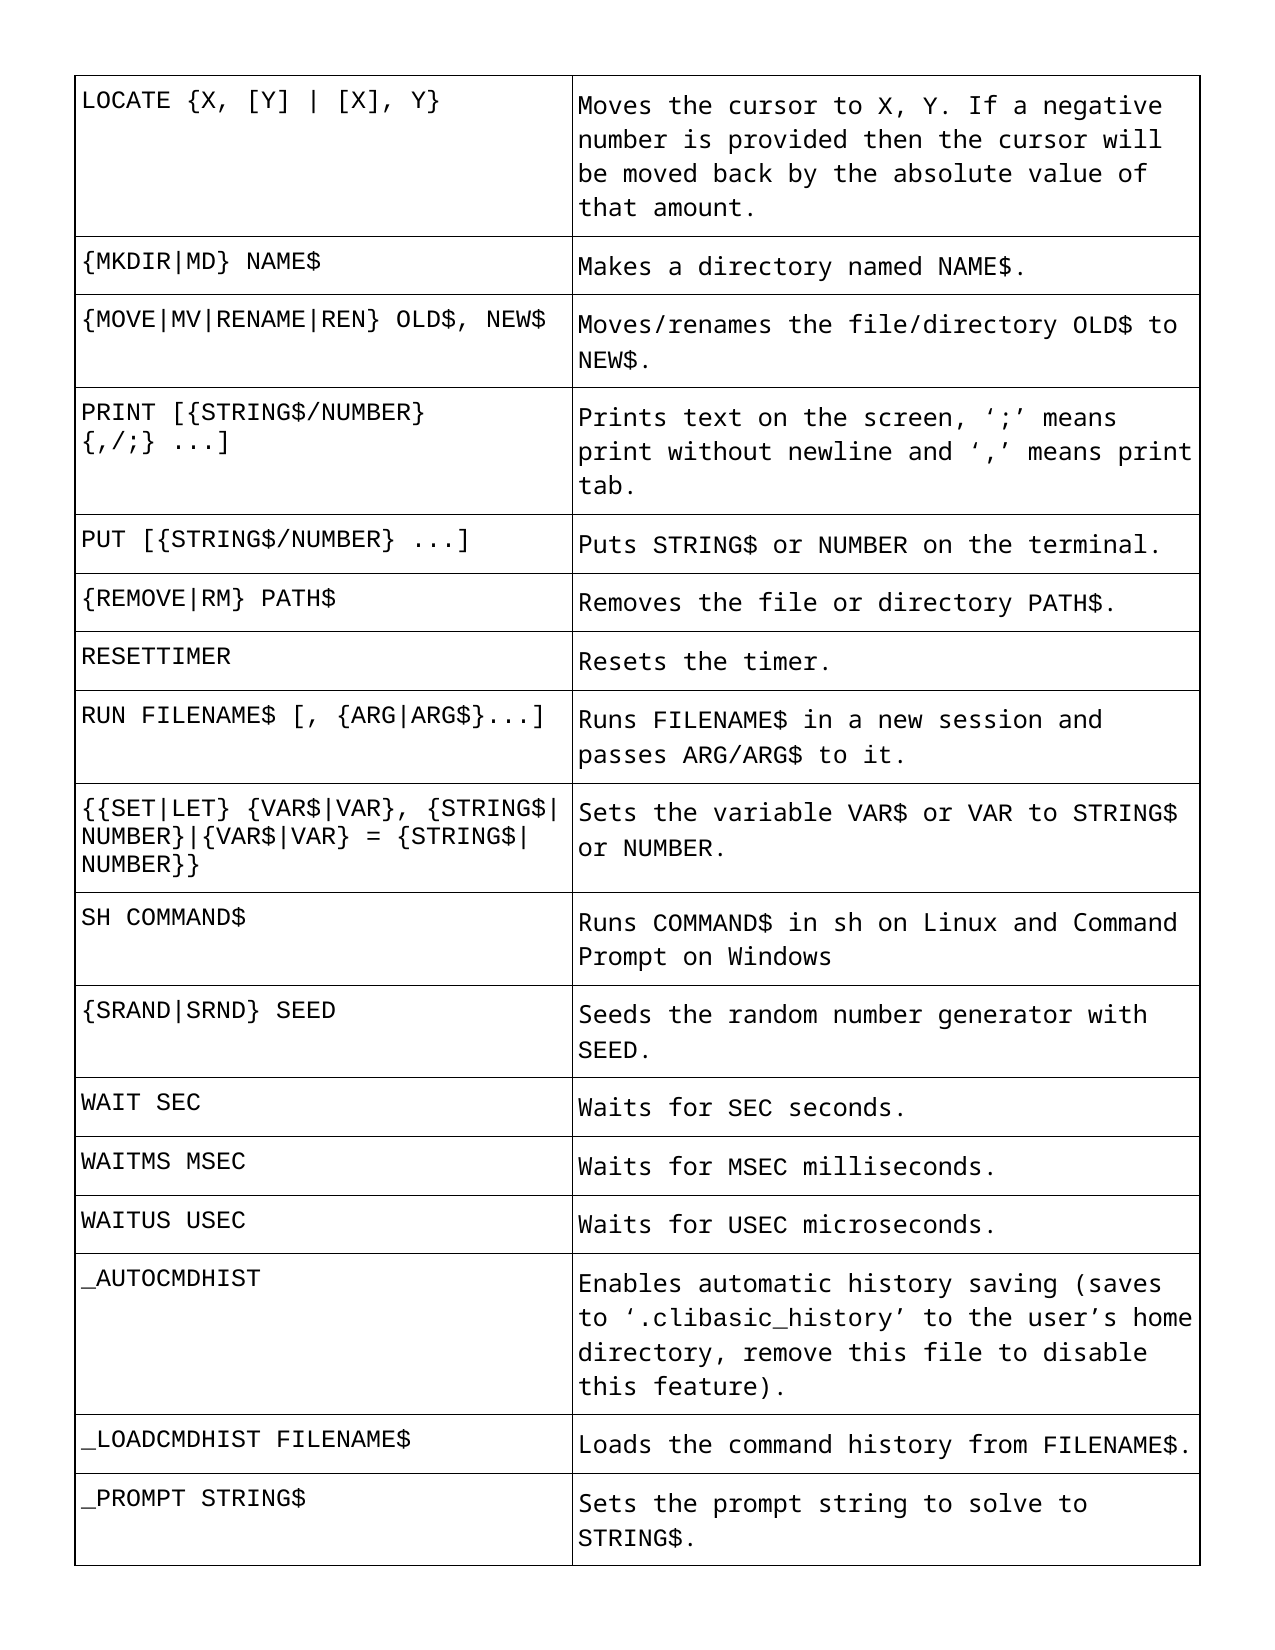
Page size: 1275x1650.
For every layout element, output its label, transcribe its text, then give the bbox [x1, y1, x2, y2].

table_cell Resets the timer. [573, 632, 1199, 689]
table_cell WAITMS MSEC [76, 1137, 572, 1194]
table_cell WAITUS USEC [76, 1196, 572, 1253]
table_cell _PROMPT STRING$ [76, 1474, 572, 1565]
table_cell RUN FILENAME$ [, {ARG|ARG$}...] [76, 691, 572, 782]
table_cell Prints text on the screen, ‘;’ means print without newline and ‘,’ means print tab. [573, 388, 1199, 514]
table_cell Makes a directory named NAME$. [573, 237, 1199, 294]
table_cell Sets the variable VAR$ or VAR to STRING$ or NUMBER. [573, 784, 1199, 892]
table_cell Seeds the random number generator with SEED. [573, 986, 1199, 1077]
table_cell SH COMMAND$ [76, 893, 572, 984]
table_cell Waits for USEC microseconds. [573, 1196, 1199, 1253]
table_cell {MOVE|MV|RENAME|REN} OLD$, NEW$ [76, 295, 572, 387]
table_cell {SRAND|SRND} SEED [76, 986, 572, 1077]
table_cell Waits for MSEC milliseconds. [573, 1137, 1199, 1194]
table_cell Loads the command history from FILENAME$. [573, 1415, 1199, 1473]
table_cell {MKDIR|MD} NAME$ [76, 237, 572, 294]
table_cell RESETTIMER [76, 632, 572, 689]
table_cell LOCATE {X, [Y] | [X], Y} [76, 76, 572, 236]
table_cell Runs COMMAND$ in sh on Linux and Command Prompt on Windows [573, 893, 1199, 984]
table_cell Moves the cursor to X, Y. If a negative number is provided then the cursor will be moved back by the absolute value of that amount. [573, 76, 1199, 236]
table_cell Runs FILENAME$ in a new session and passes ARG/ARG$ to it. [573, 691, 1199, 782]
table_cell WAIT SEC [76, 1078, 572, 1136]
table_cell Enables automatic history saving (saves to ‘.clibasic_history’ to the user’s home directory, remove this file to disable this feature). [573, 1254, 1199, 1414]
table_cell Puts STRING$ or NUMBER on the terminal. [573, 515, 1199, 572]
table_cell _LOADCMDHIST FILENAME$ [76, 1415, 572, 1473]
table_cell Moves/renames the file/directory OLD$ to NEW$. [573, 295, 1199, 387]
table_cell Waits for SEC seconds. [573, 1078, 1199, 1136]
table_cell _AUTOCMDHIST [76, 1254, 572, 1414]
table_cell PRINT [{STRING$/NUMBER}{,/;} ...] [76, 388, 572, 514]
table_cell Removes the file or directory PATH$. [573, 574, 1199, 631]
table_cell {{SET|LET} {VAR$|VAR}, {STRING$|NUMBER}|{VAR$|VAR} = {STRING$|NUMBER}} [76, 784, 572, 892]
table_cell {REMOVE|RM} PATH$ [76, 574, 572, 631]
table_cell Sets the prompt string to solve to STRING$. [573, 1474, 1199, 1565]
table_cell PUT [{STRING$/NUMBER} ...] [76, 515, 572, 572]
